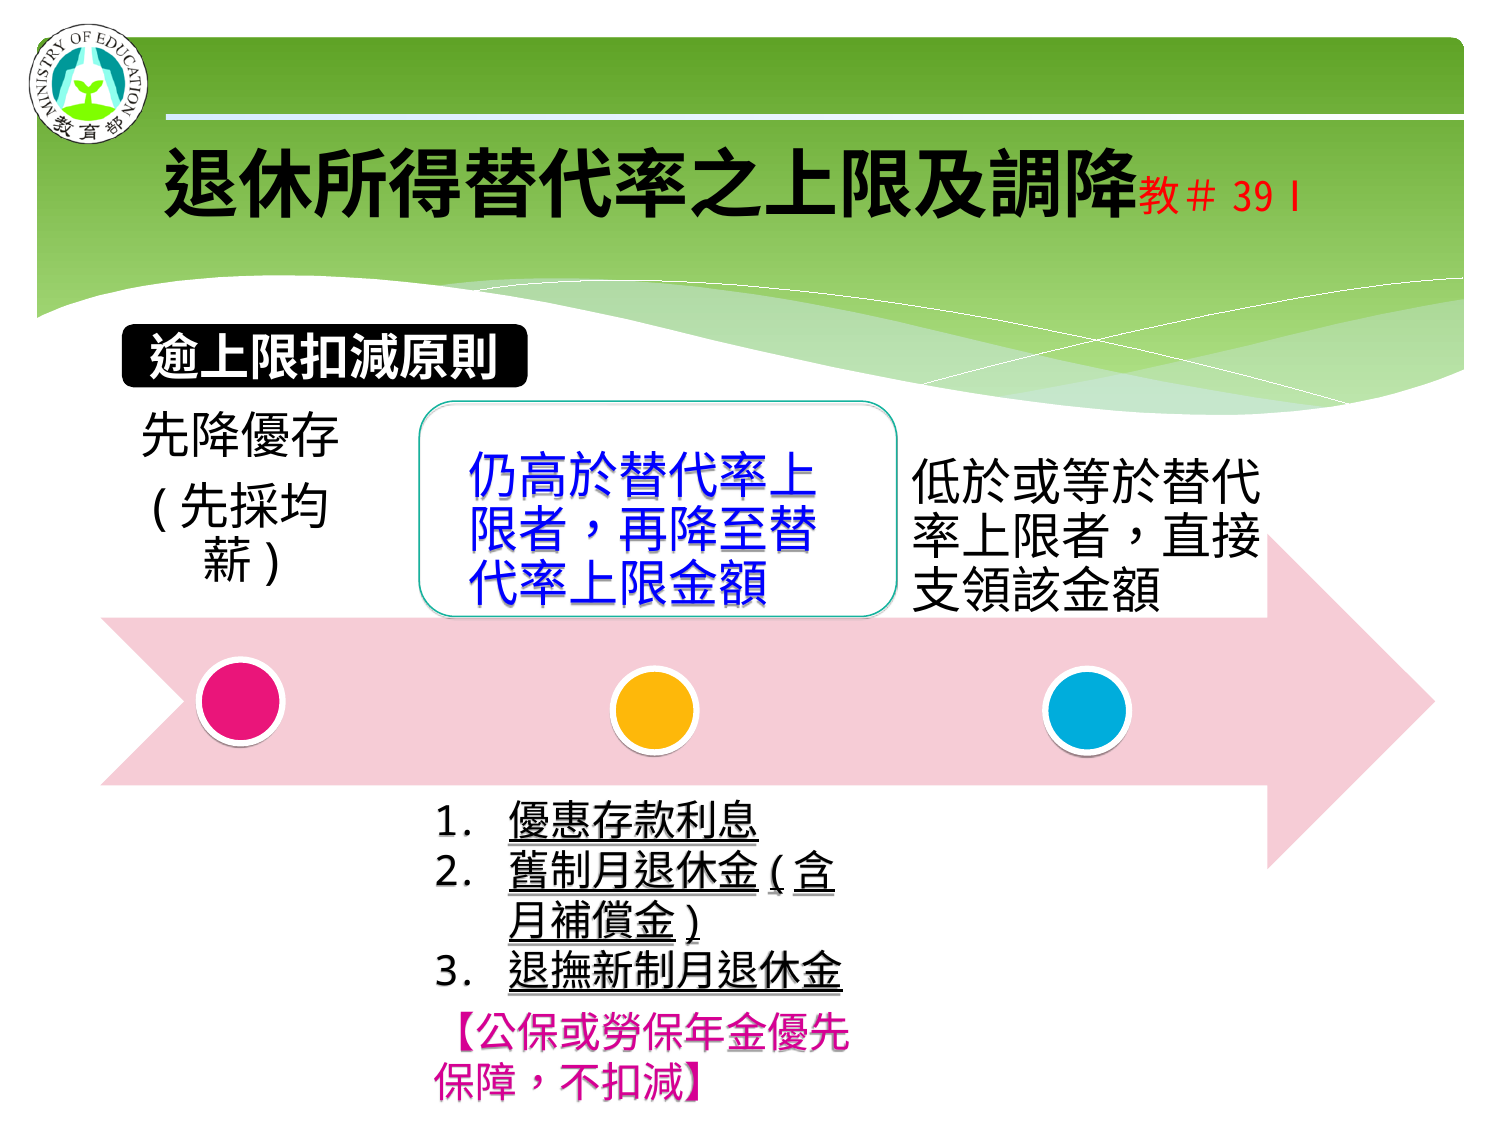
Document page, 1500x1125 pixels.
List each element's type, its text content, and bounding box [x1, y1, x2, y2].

text_box [100, 565, 1436, 870]
picture [27, 22, 149, 145]
title 退休所得替代率之上限及調降教＃39Ⅰ [64, 78, 1415, 284]
text_box 仍高於替代率上限者，再降至替代率上限金額 [419, 401, 883, 617]
text_box 低於或等於替代率上限者，直接支領該金額 [883, 394, 1299, 647]
text_box 先降優存 (先採均薪) [100, 282, 382, 618]
text_box 逾上限扣減原則 [123, 326, 526, 386]
text_box 優惠存款利息 舊制月退休金(含月補償金) 退撫新制月退休金 【公保或勞保年金優先保障，不扣減】 [419, 786, 869, 1114]
